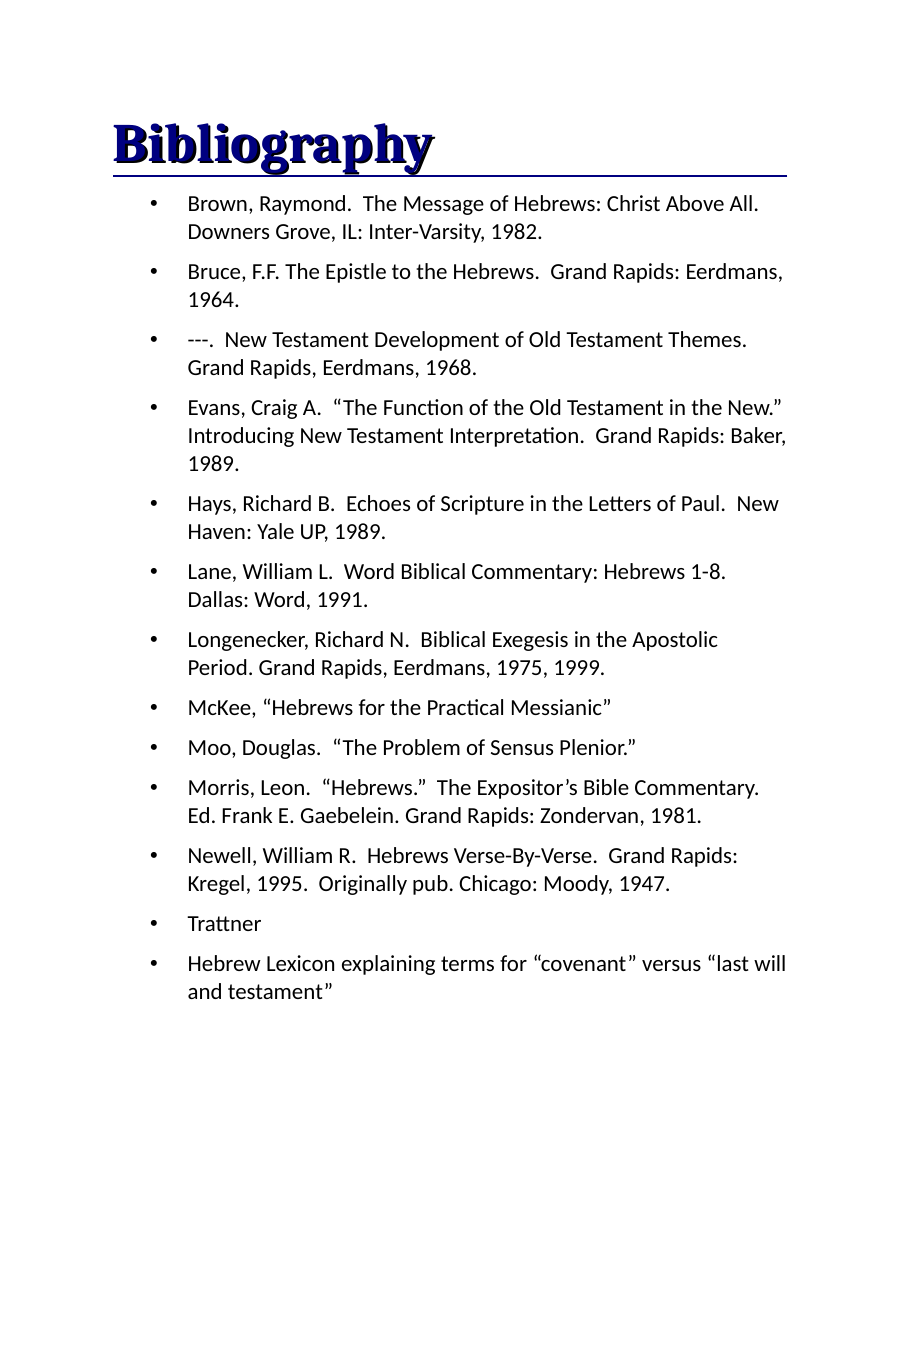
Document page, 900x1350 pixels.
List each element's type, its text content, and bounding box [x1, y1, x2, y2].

list McKee, “Hebrews for the Practical Messianic” [150, 693, 787, 721]
list Bruce, F.F. The Epistle to the Hebrews. Grand Rapids: Eerdmans, 1964. [150, 257, 787, 313]
list Morris, Leon. “Hebrews.” The Expositor’s Bible Commentary. Ed. Frank E. Gaebelein. Grand Rapids: Zondervan, 1981. [150, 773, 787, 829]
list Longenecker, Richard N. Biblical Exegesis in the Apostolic Period. Grand Rapids, Eerdmans, 1975, 1999. [150, 625, 787, 681]
list Hebrew Lexicon explaining terms for “covenant” versus “last will and testament” [150, 949, 787, 1005]
list Brown, Raymond. The Message of Hebrews: Christ Above All. Downers Grove, IL: Inter-Varsity, 1982. [150, 189, 787, 245]
list ---. New Testament Development of Old Testament Themes. Grand Rapids, Eerdmans, 1968. [150, 325, 787, 381]
list Trattner [150, 909, 787, 937]
list Moo, Douglas. “The Problem of Sensus Plenior.” [150, 733, 787, 761]
list Evans, Craig A. “The Function of the Old Testament in the New.” Introducing New Testament Interpretation. Grand Rapids: Baker, 1989. [150, 393, 787, 477]
list Lane, William L. Word Biblical Commentary: Hebrews 1-8. Dallas: Word, 1991. [150, 557, 787, 613]
list Newell, William R. Hebrews Verse-By-Verse. Grand Rapids: Kregel, 1995. Originally pub. Chicago: Moody, 1947. [150, 841, 787, 897]
list Hays, Richard B. Echoes of Scripture in the Letters of Paul. New Haven: Yale UP, 1989. [150, 489, 787, 545]
title Bibliography [112, 112, 787, 177]
